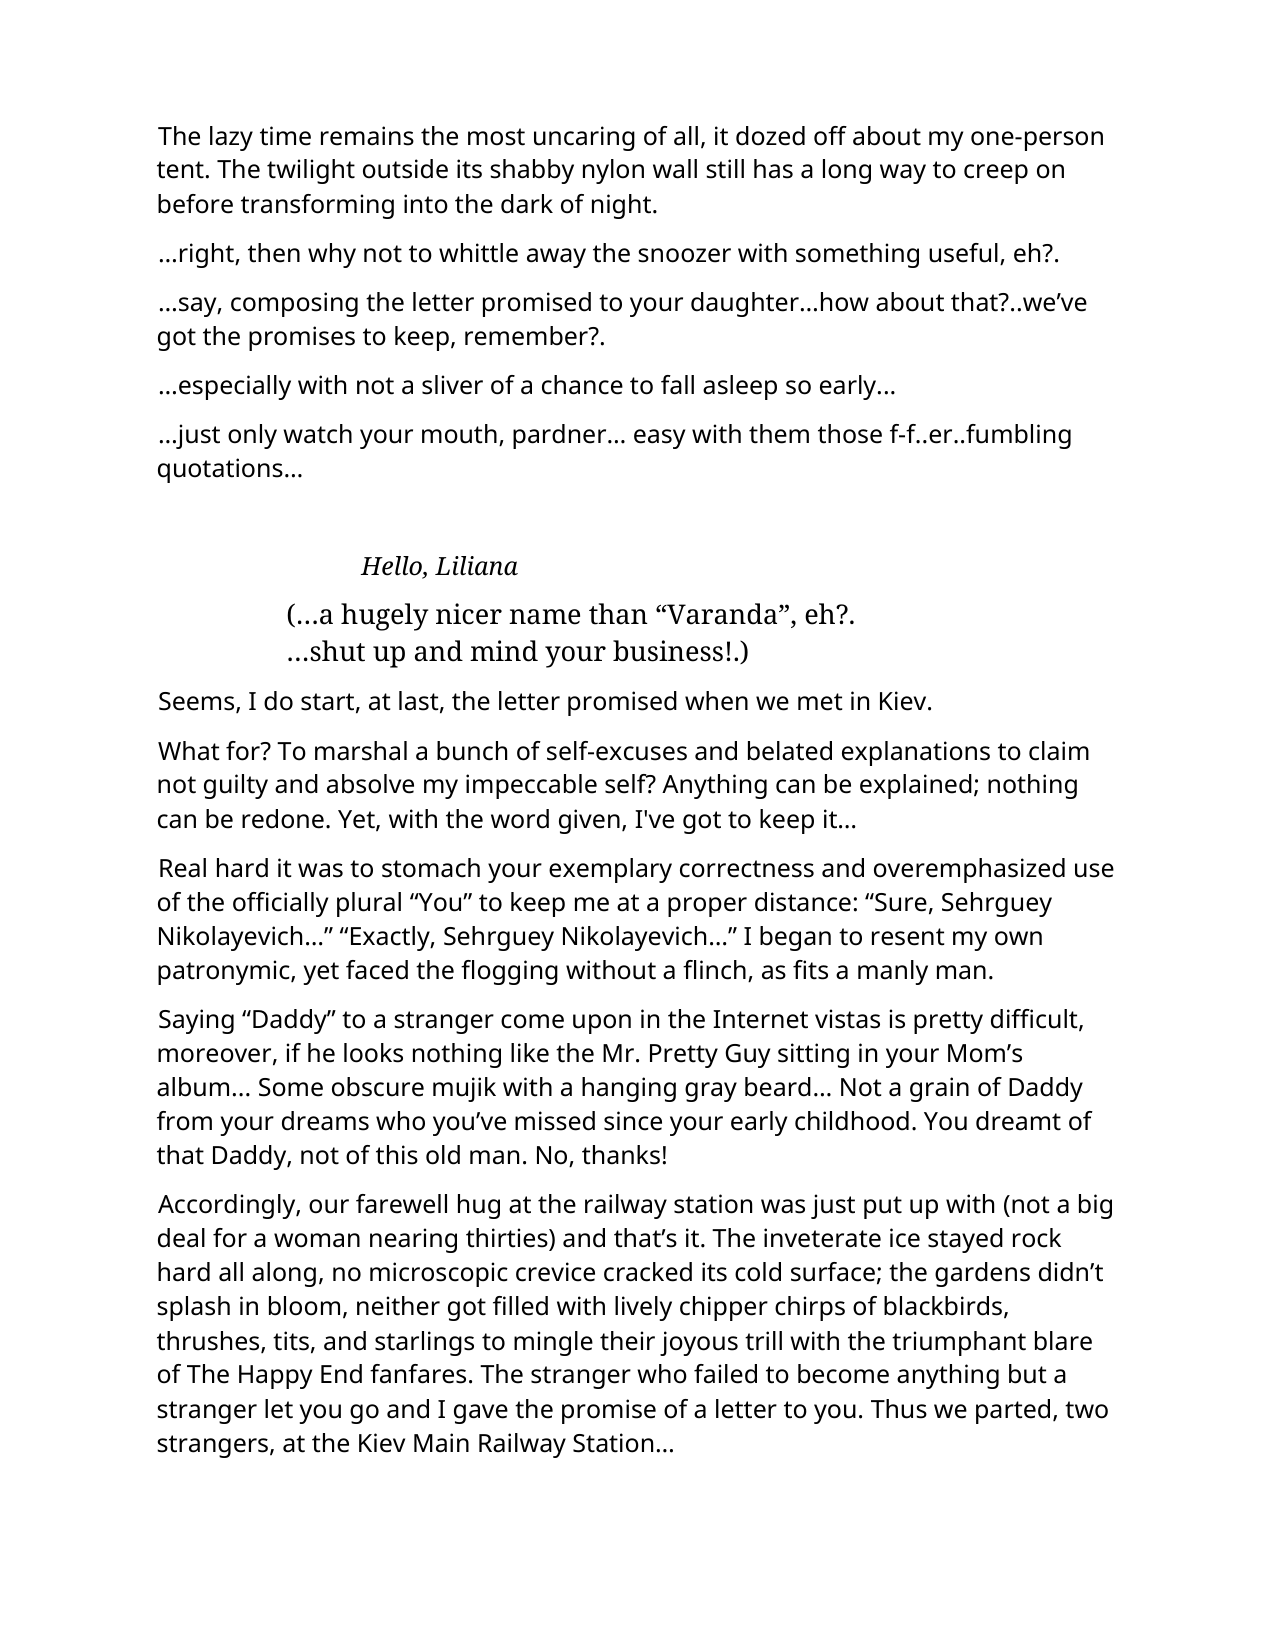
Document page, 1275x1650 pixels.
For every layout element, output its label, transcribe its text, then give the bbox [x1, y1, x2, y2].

text What for? To marshal a bunch of self-excuses and belated explanations to claim not guilty and absolve my impeccable self? Anything can be explained; nothing can be redone. Yet, with the word given, I've got to keep it… [156, 733, 1118, 835]
text Saying “Daddy” to a stranger come upon in the Internet vistas is pretty difficult, moreover, if he looks nothing like the Mr. Pretty Guy sitting in your Mom’s album... Some obscure mujik with a hanging gray beard… Not a grain of Daddy from your dreams who you’ve missed since your early childhood. You dreamt of that Daddy, not of this old man. No, thanks! [156, 1002, 1118, 1172]
list (…a hugely nicer name than “Varanda”, eh?. [286, 595, 1118, 632]
text …right, then why not to whittle away the snoozer with something useful, eh?. [156, 235, 1118, 269]
text Accordingly, our farewell hug at the railway station was just put up with (not a big deal for a woman nearing thirties) and that’s it. The inveterate ice stayed rock hard all along, no microscopic crevice cracked its cold surface; the gardens didn’t splash in bloom, neither got filled with lively chipper chirps of blackbirds, thrushes, tits, and starlings to mingle their joyous trill with the triumphant blare of The Happy End fanfares. The stranger who failed to become anything but a stranger let you go and I gave the promise of a letter to you. Thus we parted, two strangers, at the Kiev Main Railway Station… [156, 1187, 1118, 1459]
text …especially with not a sliver of a chance to fall asleep so early... [156, 367, 1118, 402]
list …shut up and mind your business!.) [286, 632, 1118, 669]
text Hello, Liliana [286, 549, 1118, 583]
text …just only watch your mouth, pardner… easy with them those f-f..er..fumbling quotations… [156, 417, 1118, 485]
text The lazy time remains the most uncaring of all, it dozed off about my one-person tent. The twilight outside its shabby nylon wall still has a long way to creep on before transforming into the dark of night. [156, 118, 1118, 220]
text Seems, I do start, at last, the letter promised when we met in Kiev. [156, 684, 1118, 718]
text …say, composing the letter promised to your daughter…how about that?..we’ve got the promises to keep, remember?. [156, 284, 1118, 352]
text Real hard it was to stomach your exemplary correctness and overemphasized use of the officially plural “You” to keep me at a proper distance: “Sure, Sehrguey Nikolayevich…” “Exactly, Sehrguey Nikolayevich…” I began to resent my own patronymic, yet faced the flogging without a flinch, as fits a manly man. [156, 850, 1118, 987]
